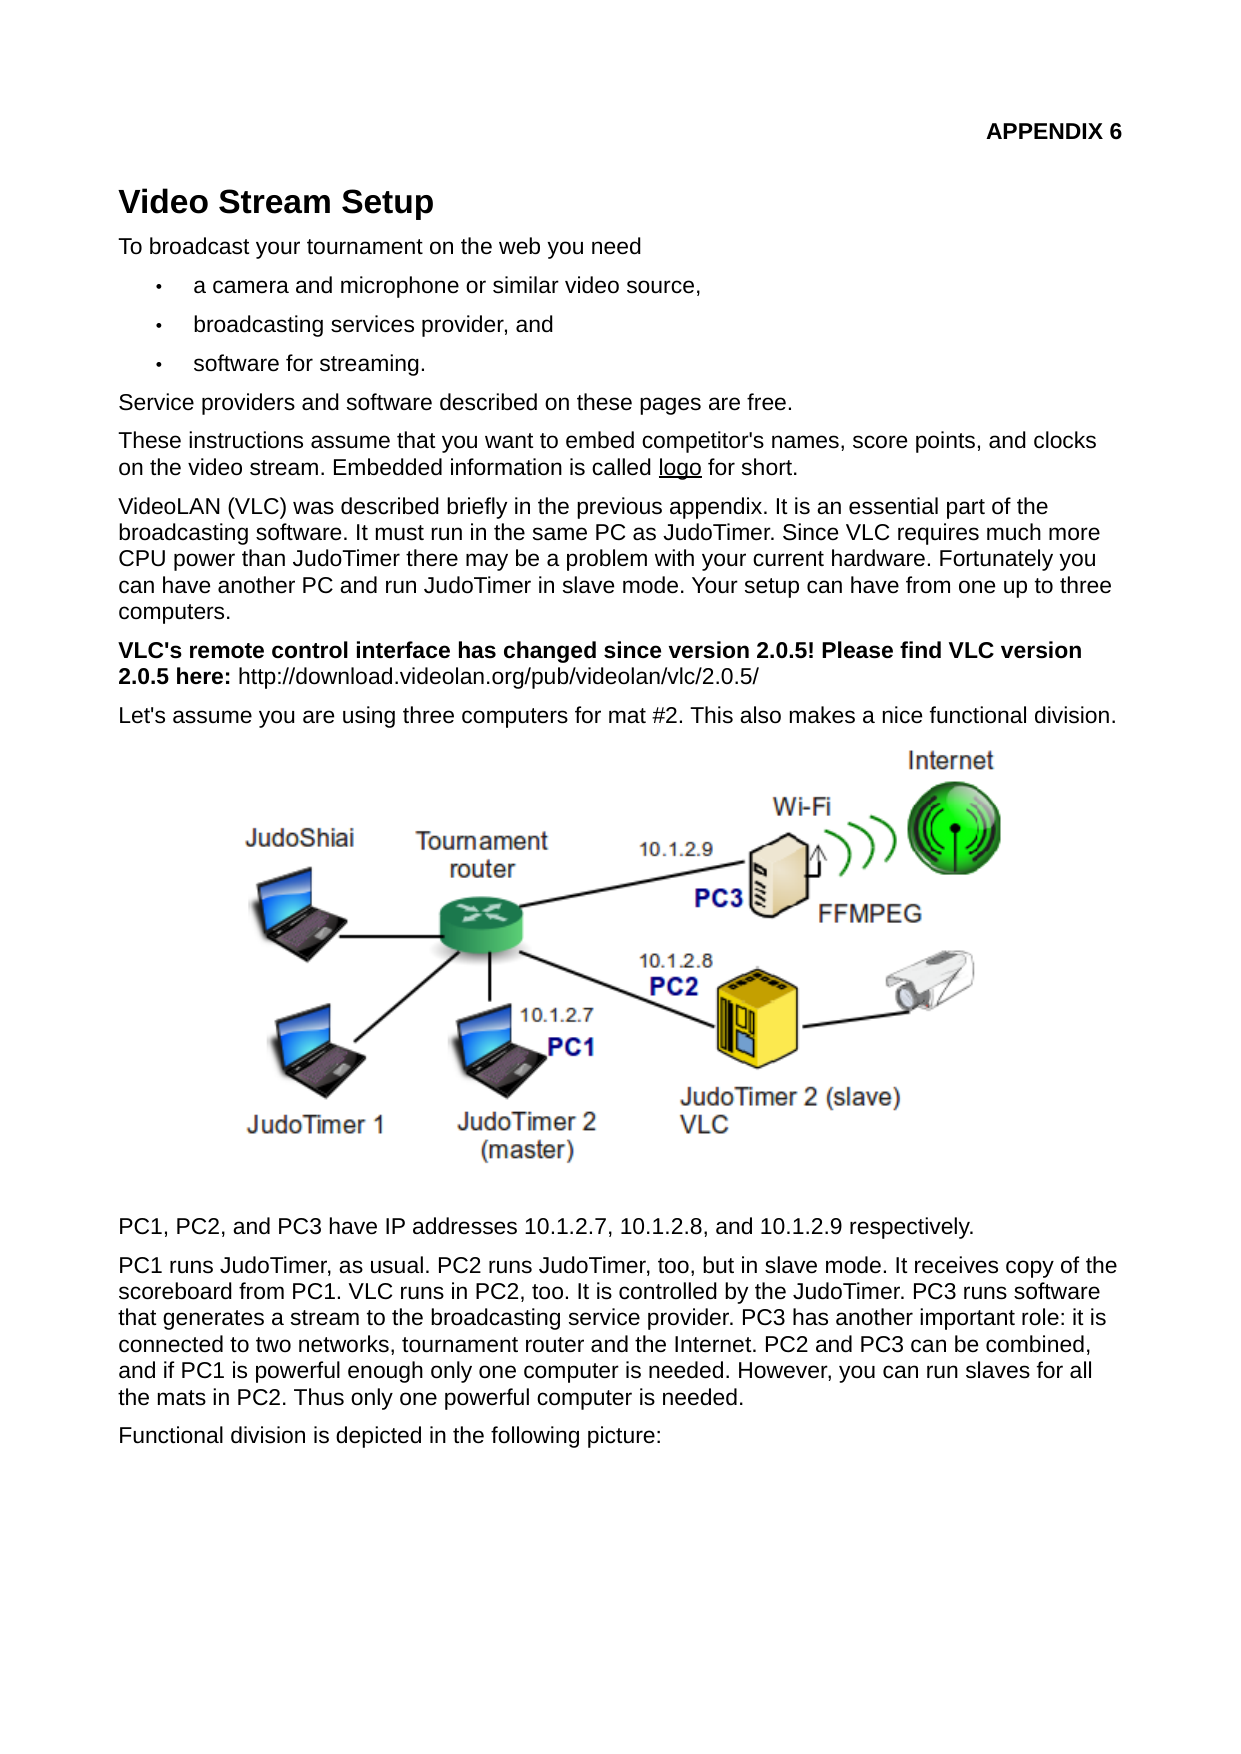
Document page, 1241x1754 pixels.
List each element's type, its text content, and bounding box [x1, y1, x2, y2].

text Functional division is depicted in the following picture: [118, 1422, 1122, 1449]
text PC1, PC2, and PC3 have IP addresses 10.1.2.7, 10.1.2.8, and 10.1.2.9 respectively. [118, 1213, 1122, 1239]
text Let's assume you are using three computers for mat #2. This also makes a nice functional division. [118, 702, 1122, 728]
list software for streaming. [156, 350, 1122, 376]
text APPENDIX 6 [118, 118, 1122, 144]
list a camera and microphone or similar video source, [156, 272, 1122, 298]
list broadcasting services provider, and [156, 311, 1122, 337]
text Service providers and software described on these pages are free. [118, 388, 1122, 415]
text VideoLAN (VLC) was described briefly in the previous appendix. It is an essential part of the broadcasting software. It must run in the same PC as JudoTimer. Since VLC requires much more CPU power than JudoTimer there may be a problem with your current hardware. Fortunately you can have another PC and run JudoTimer in slave mode. Your setup can have from one up to three computers. [118, 493, 1122, 624]
text PC1 runs JudoTimer, as usual. PC2 runs JudoTimer, too, but in slave mode. It receives copy of the scoreboard from PC1. VLC runs in PC2, too. It is controlled by the JudoTimer. PC3 runs software that generates a stream to the broadcasting service provider. PC3 has another important role: it is connected to two networks, tournament router and the Internet. PC2 and PC3 can be combined, and if PC1 is powerful enough only one computer is needed. However, you can run slaves for all the mats in PC2. Thus only one powerful computer is needed. [118, 1252, 1122, 1410]
text These instructions assume that you want to embed competitor's names, score points, and clocks on the video stream. Embedded information is called logo for short. [118, 427, 1122, 480]
subtitle Video Stream Setup [118, 182, 1122, 221]
text VLC's remote control interface has changed since version 2.0.5! Please find VLC version 2.0.5 here: http://download.videolan.org/pub/videolan/vlc/2.0.5/ [118, 637, 1122, 689]
picture [230, 741, 1010, 1174]
text To broadcast your tournament on the web you need [118, 233, 1122, 259]
